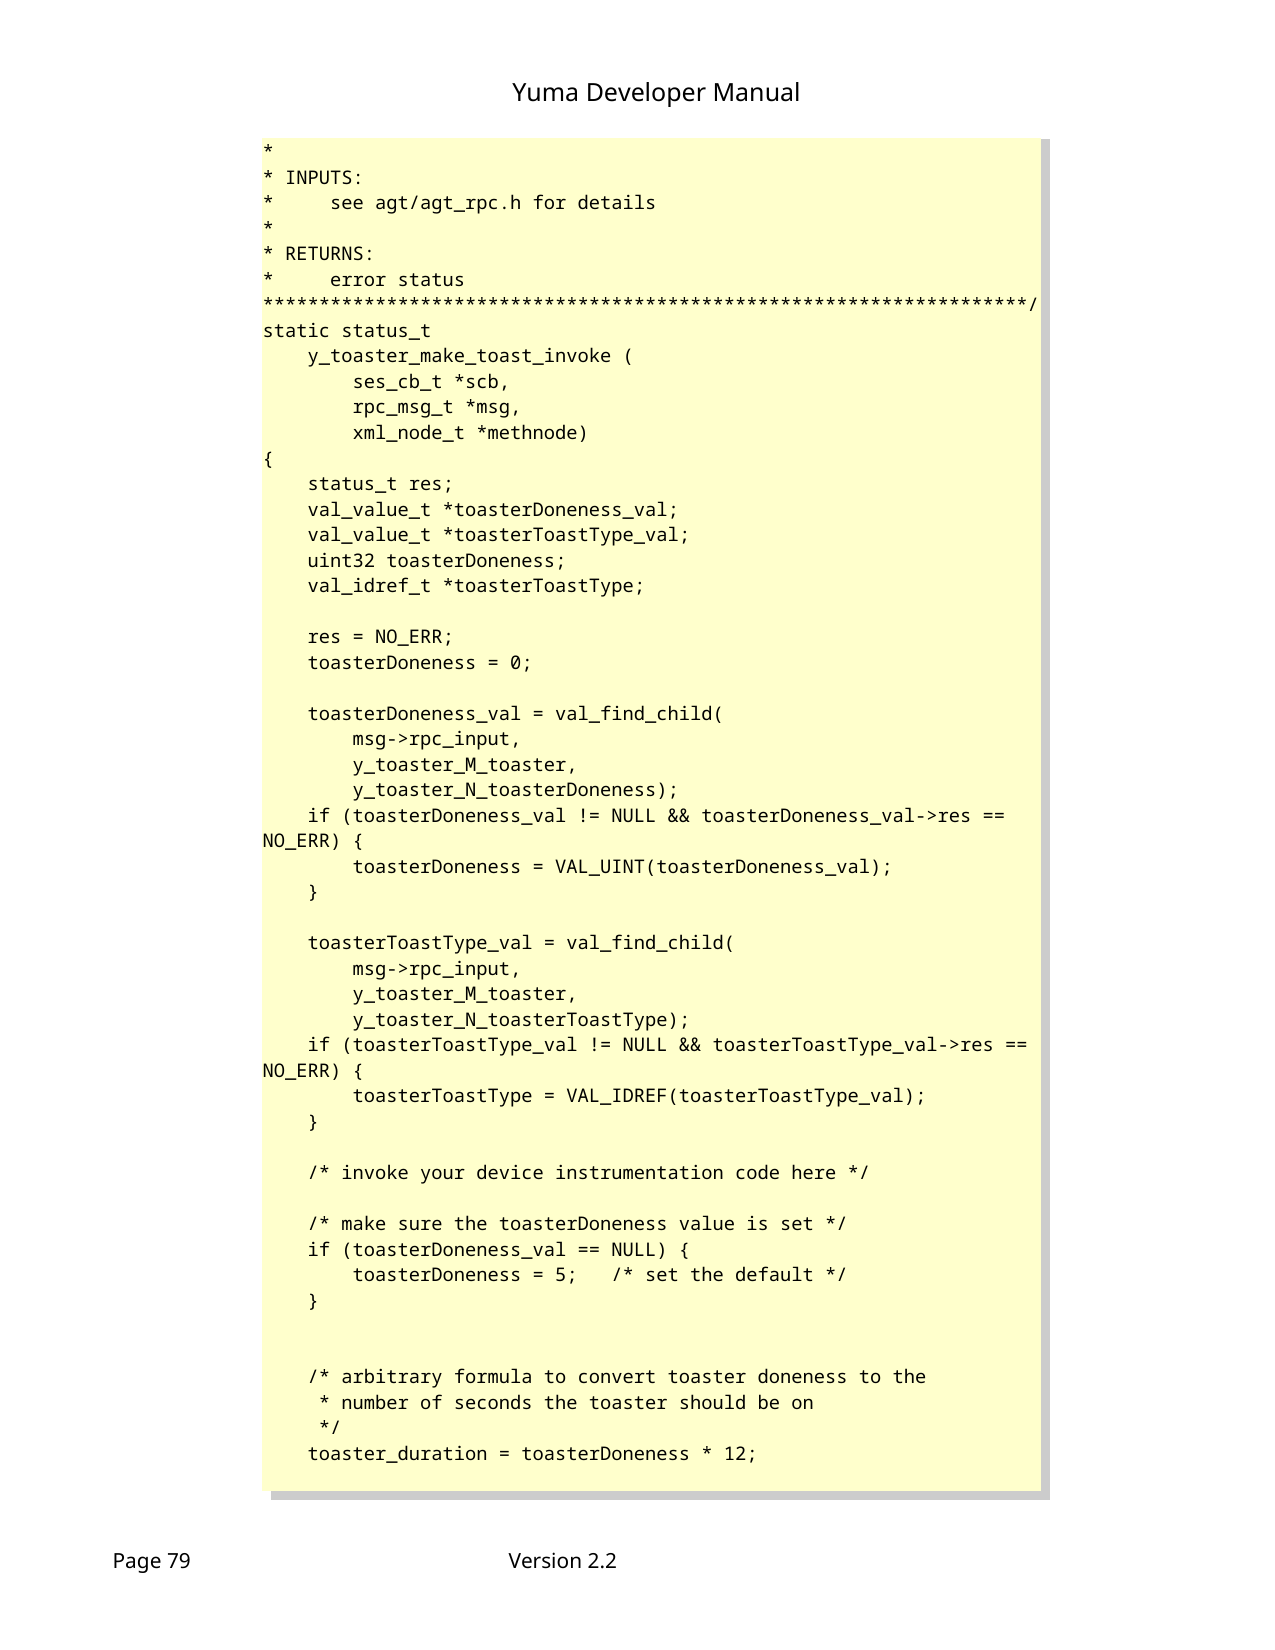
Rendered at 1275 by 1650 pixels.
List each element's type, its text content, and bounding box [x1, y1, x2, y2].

text /* arbitrary formula to convert toaster doneness to the [262, 1363, 1041, 1389]
text if (toasterDoneness_val == NULL) { [262, 1236, 1041, 1261]
text if (toasterToastType_val != NULL && toasterToastType_val->res == NO_ERR) { [262, 1032, 1041, 1083]
text rpc_msg_t *msg, [262, 394, 1041, 419]
text toasterDoneness = VAL_UINT(toasterDoneness_val); [262, 853, 1041, 879]
text y_toaster_N_toasterDoneness); [262, 777, 1041, 802]
text toasterDoneness = 5; /* set the default */ [262, 1261, 1041, 1287]
text xml_node_t *methnode) [262, 419, 1041, 445]
text * number of seconds the toaster should be on [262, 1389, 1041, 1414]
text ********************************************************************/ [262, 292, 1041, 317]
text toasterToastType = VAL_IDREF(toasterToastType_val); [262, 1083, 1041, 1108]
text uint32 toasterDoneness; [262, 547, 1041, 572]
text y_toaster_M_toaster, [262, 981, 1041, 1006]
text static status_t [262, 317, 1041, 343]
text msg->rpc_input, [262, 955, 1041, 981]
text y_toaster_N_toasterToastType); [262, 1006, 1041, 1032]
text y_toaster_M_toaster, [262, 751, 1041, 777]
text { [262, 445, 1041, 470]
text } [262, 1287, 1041, 1312]
text * [262, 138, 1041, 164]
text * error status [262, 266, 1041, 292]
text */ [262, 1414, 1041, 1440]
text * [262, 215, 1041, 241]
text val_value_t *toasterToastType_val; [262, 521, 1041, 547]
text toasterDoneness = 0; [262, 649, 1041, 674]
text if (toasterDoneness_val != NULL && toasterDoneness_val->res == NO_ERR) { [262, 802, 1041, 853]
text toaster_duration = toasterDoneness * 12; [262, 1440, 1041, 1466]
text toasterDoneness_val = val_find_child( [262, 700, 1041, 726]
text /* make sure the toasterDoneness value is set */ [262, 1210, 1041, 1236]
text toasterToastType_val = val_find_child( [262, 930, 1041, 955]
text * RETURNS: [262, 241, 1041, 266]
text y_toaster_make_toast_invoke ( [262, 343, 1041, 368]
text ses_cb_t *scb, [262, 368, 1041, 394]
text val_value_t *toasterDoneness_val; [262, 496, 1041, 521]
text * INPUTS: [262, 164, 1041, 189]
text } [262, 879, 1041, 904]
text msg->rpc_input, [262, 726, 1041, 751]
text /* invoke your device instrumentation code here */ [262, 1159, 1041, 1185]
text res = NO_ERR; [262, 623, 1041, 649]
text } [262, 1108, 1041, 1134]
text val_idref_t *toasterToastType; [262, 572, 1041, 598]
text * see agt/agt_rpc.h for details [262, 189, 1041, 215]
text status_t res; [262, 470, 1041, 496]
